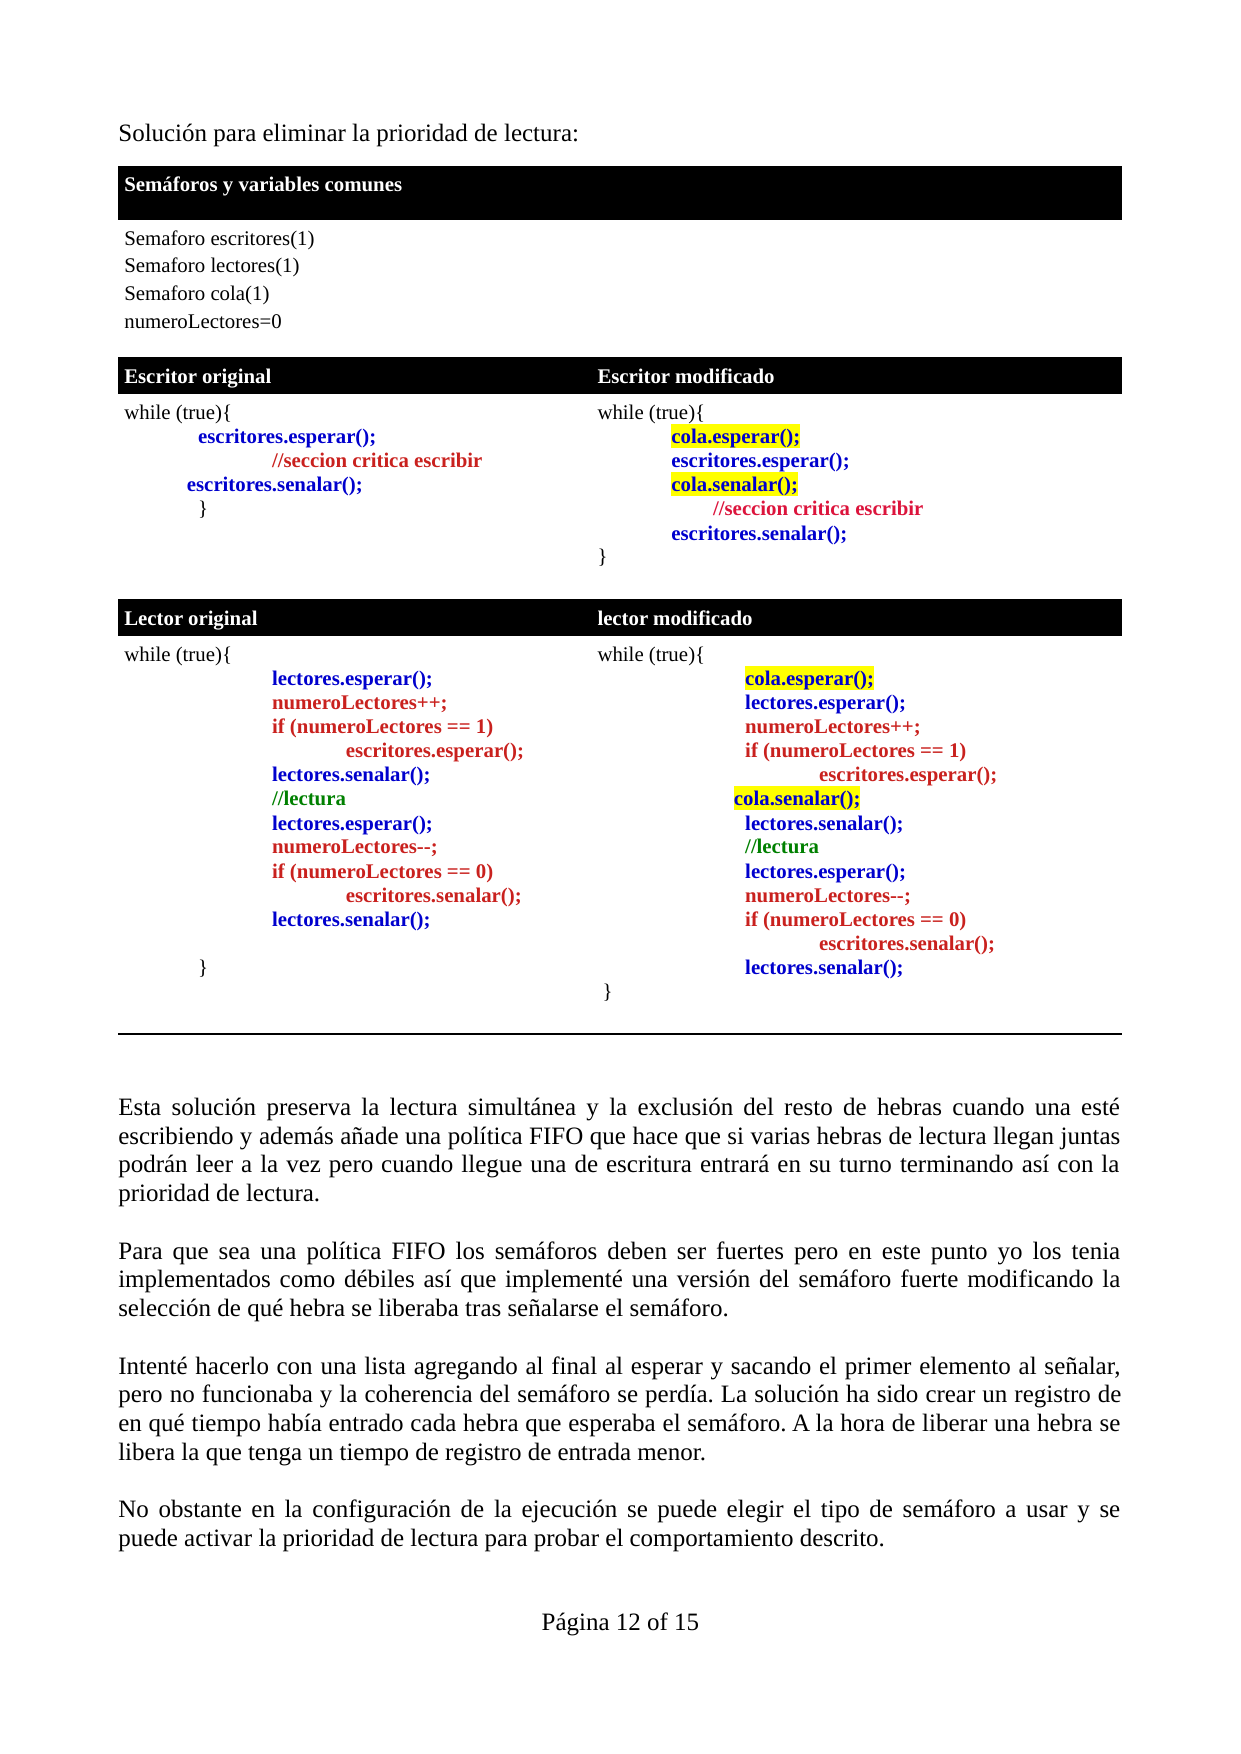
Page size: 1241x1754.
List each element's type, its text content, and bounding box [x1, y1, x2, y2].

table_header lector modificado [591, 600, 1122, 636]
table_header Escritor modificado [591, 358, 1122, 394]
table_cell while (true){ escritores.esperar(); //seccion critica escribir escritores.senalar(); } [118, 394, 591, 598]
text Esta solución preserva la lectura simultánea y la exclusión del resto de hebras cuando una esté escribiendo y además añade una política FIFO que hace que si varias hebras de lectura llegan juntas podrán leer a la vez pero cuando llegue una de escritura entrará en su turno terminando así con la prioridad de lectura. [118, 1092, 1122, 1207]
table_cell while (true){ cola.esperar(); lectores.esperar(); numeroLectores++; if (numeroLectores == 1) escritores.esperar(); cola.senalar(); lectores.senalar(); //lectura lectores.esperar(); numeroLectores--; if (numeroLectores == 0) escritores.senalar(); lectores.senalar(); } [591, 636, 1122, 1033]
text No obstante en la configuración de la ejecución se puede elegir el tipo de semáforo a usar y se puede activar la prioridad de lectura para probar el comportamiento descrito. [118, 1494, 1122, 1552]
text Solución para eliminar la prioridad de lectura: [118, 118, 1122, 147]
table_header Escritor original [118, 358, 591, 394]
text Para que sea una política FIFO los semáforos deben ser fuertes pero en este punto yo los tenia implementados como débiles así que implementé una versión del semáforo fuerte modificando la selección de qué hebra se liberaba tras señalarse el semáforo. [118, 1236, 1122, 1322]
table_cell while (true){ cola.esperar(); escritores.esperar(); cola.senalar(); //seccion critica escribir escritores.senalar(); } [591, 394, 1122, 598]
text Intenté hacerlo con una lista agregando al final al esperar y sacando el primer elemento al señalar, pero no funcionaba y la coherencia del semáforo se perdía. La solución ha sido crear un registro de en qué tiempo había entrado cada hebra que esperaba el semáforo. A la hora de liberar una hebra se libera la que tenga un tiempo de registro de entrada menor. [118, 1351, 1122, 1466]
table_header Semáforos y variables comunes [118, 166, 1122, 220]
table_header Lector original [118, 600, 591, 636]
table_cell while (true){ lectores.esperar(); numeroLectores++; if (numeroLectores == 1) escritores.esperar(); lectores.senalar(); //lectura lectores.esperar(); numeroLectores--; if (numeroLectores == 0) escritores.senalar(); lectores.senalar(); } [118, 636, 591, 1033]
table_cell Semaforo escritores(1) Semaforo lectores(1) Semaforo cola(1) numeroLectores=0 [118, 220, 1122, 357]
